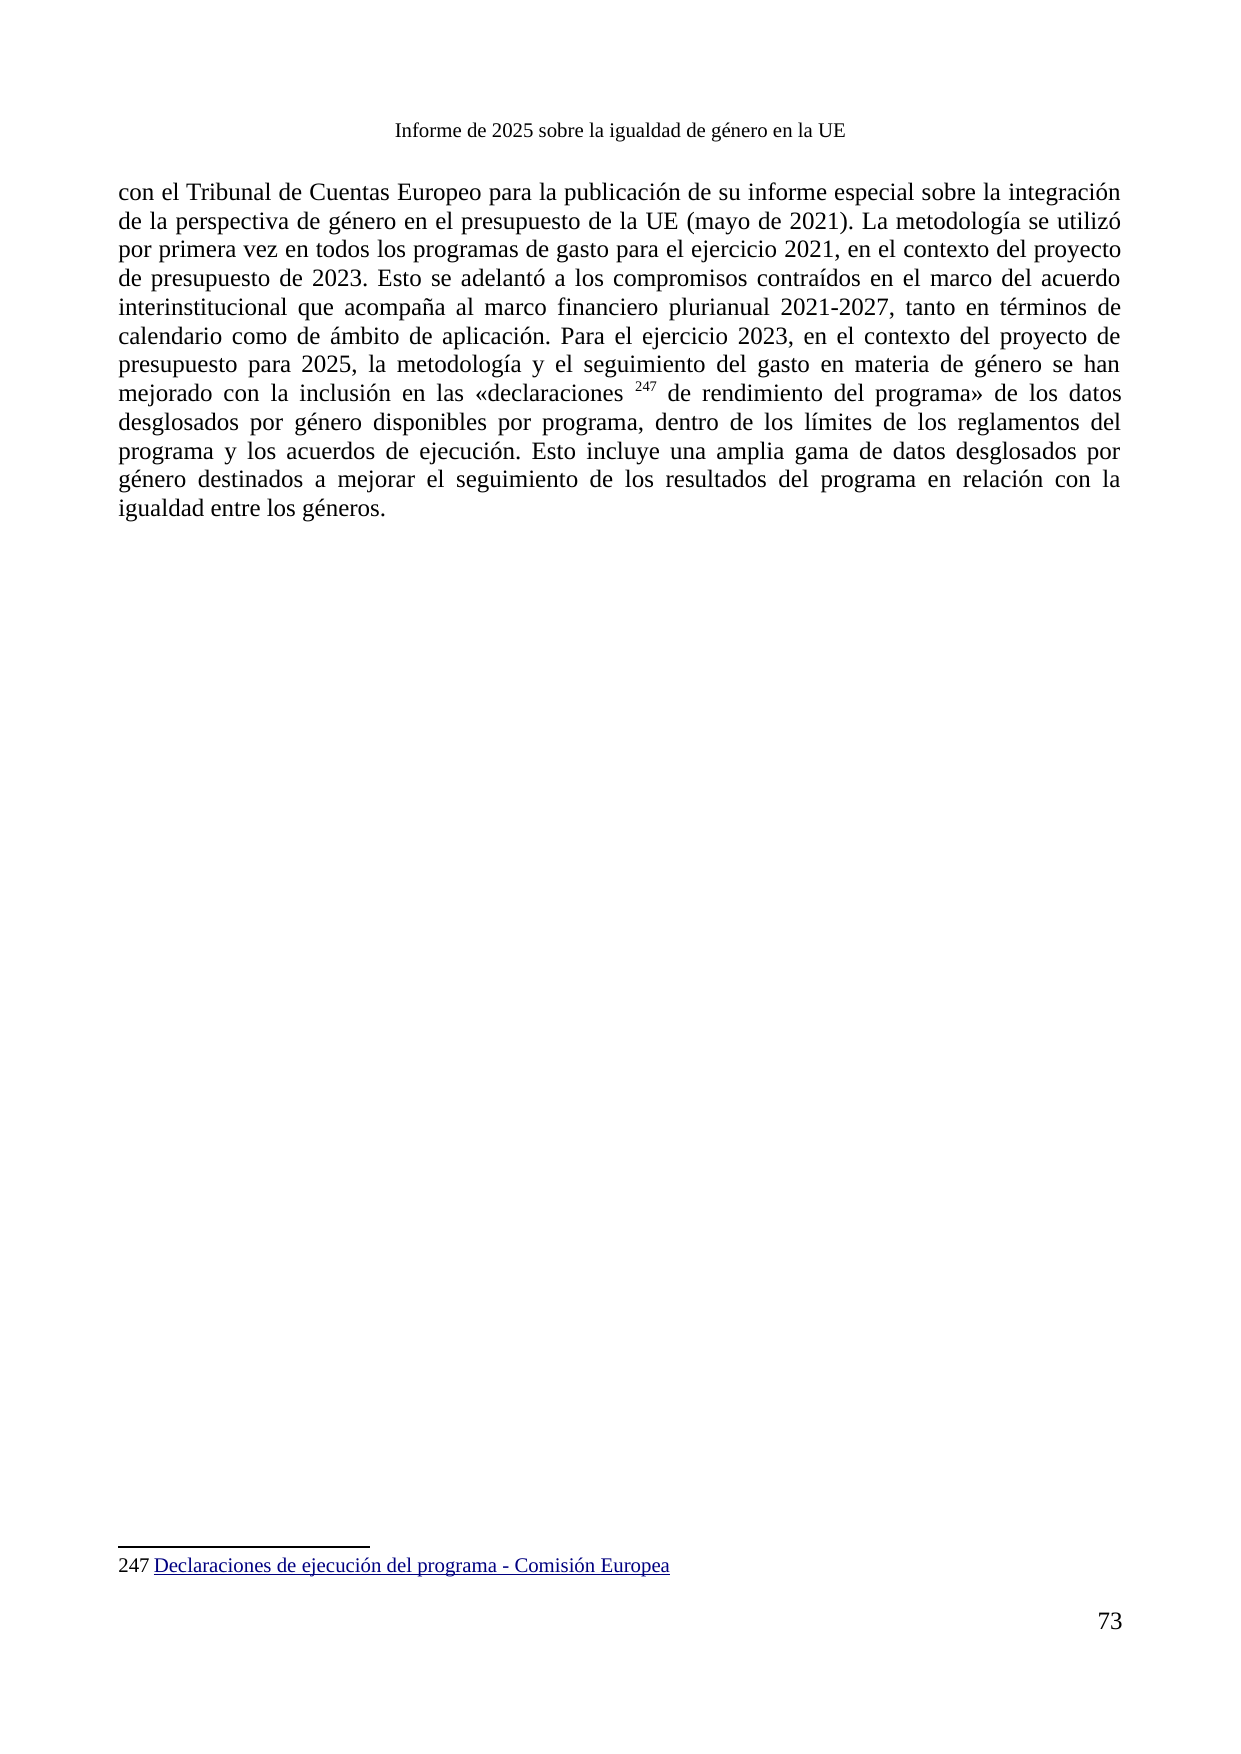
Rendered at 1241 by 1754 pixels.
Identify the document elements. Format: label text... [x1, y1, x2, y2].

text con el Tribunal de Cuentas Europeo para la publicación de su informe especial sobre la integración de la perspectiva de género en el presupuesto de la UE (mayo de 2021). La metodología se utilizó por primera vez en todos los programas de gasto para el ejercicio 2021, en el contexto del proyecto de presupuesto de 2023. Esto se adelantó a los compromisos contraídos en el marco del acuerdo interinstitucional que acompaña al marco financiero plurianual 2021-2027, tanto en términos de calendario como de ámbito de aplicación. Para el ejercicio 2023, en el contexto del proyecto de presupuesto para 2025, la metodología y el seguimiento del gasto en materia de género se han mejorado con la inclusión en las «declaraciones de rendimiento del programa» de los datos desglosados por género disponibles por programa, dentro de los límites de los reglamentos del programa y los acuerdos de ejecución. Esto incluye una amplia gama de datos desglosados por género destinados a mejorar el seguimiento de los resultados del programa en relación con la igualdad entre los géneros. [118, 177, 1122, 522]
text Declaraciones de ejecución del programa - Comisión Europea [118, 1553, 1122, 1577]
